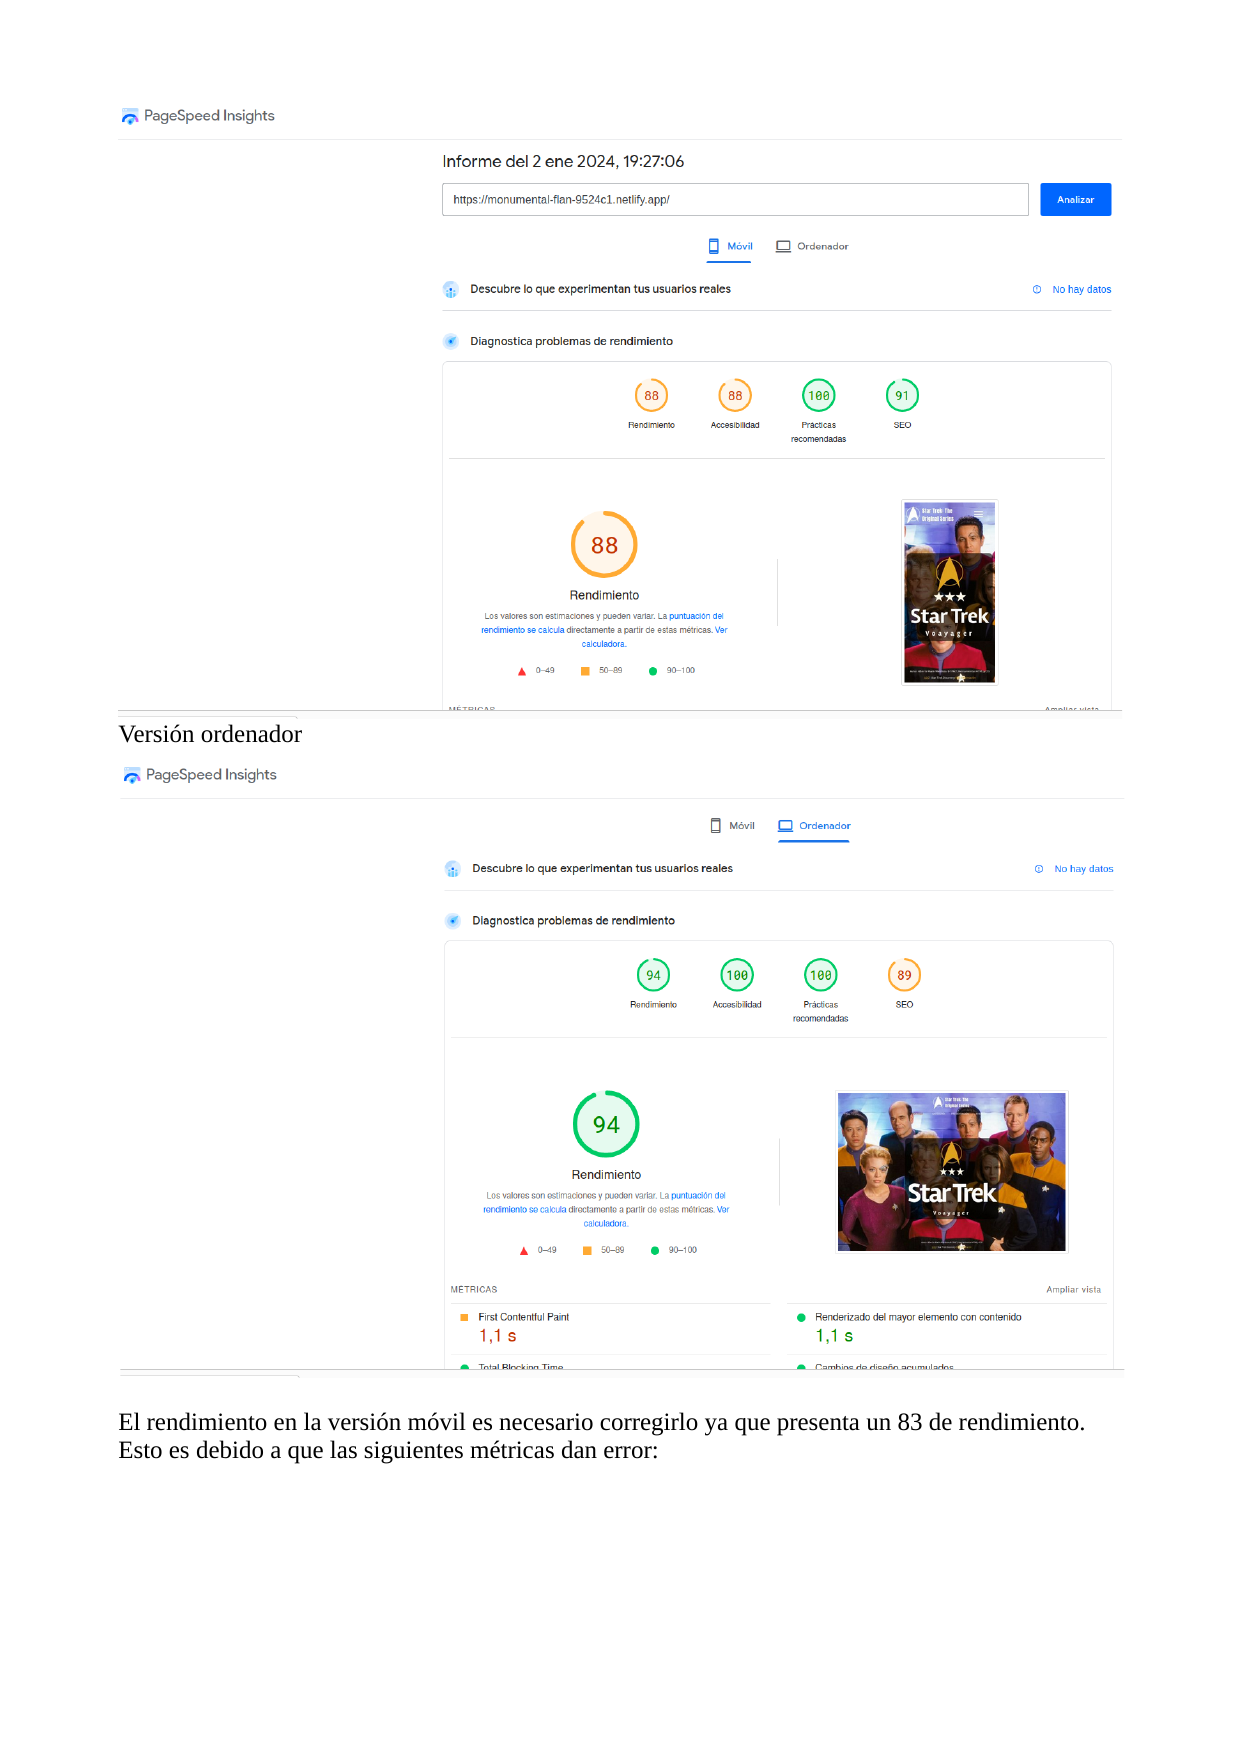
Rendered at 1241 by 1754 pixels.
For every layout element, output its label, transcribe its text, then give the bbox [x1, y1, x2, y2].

picture [118, 98, 1123, 719]
text Versión ordenador [118, 719, 1122, 747]
picture [120, 757, 1125, 1378]
text El rendimiento en la versión móvil es necesario corregirlo ya que presenta un 83 de rendimiento. Esto es debido a que las siguientes métricas dan error: [118, 1407, 1122, 1464]
